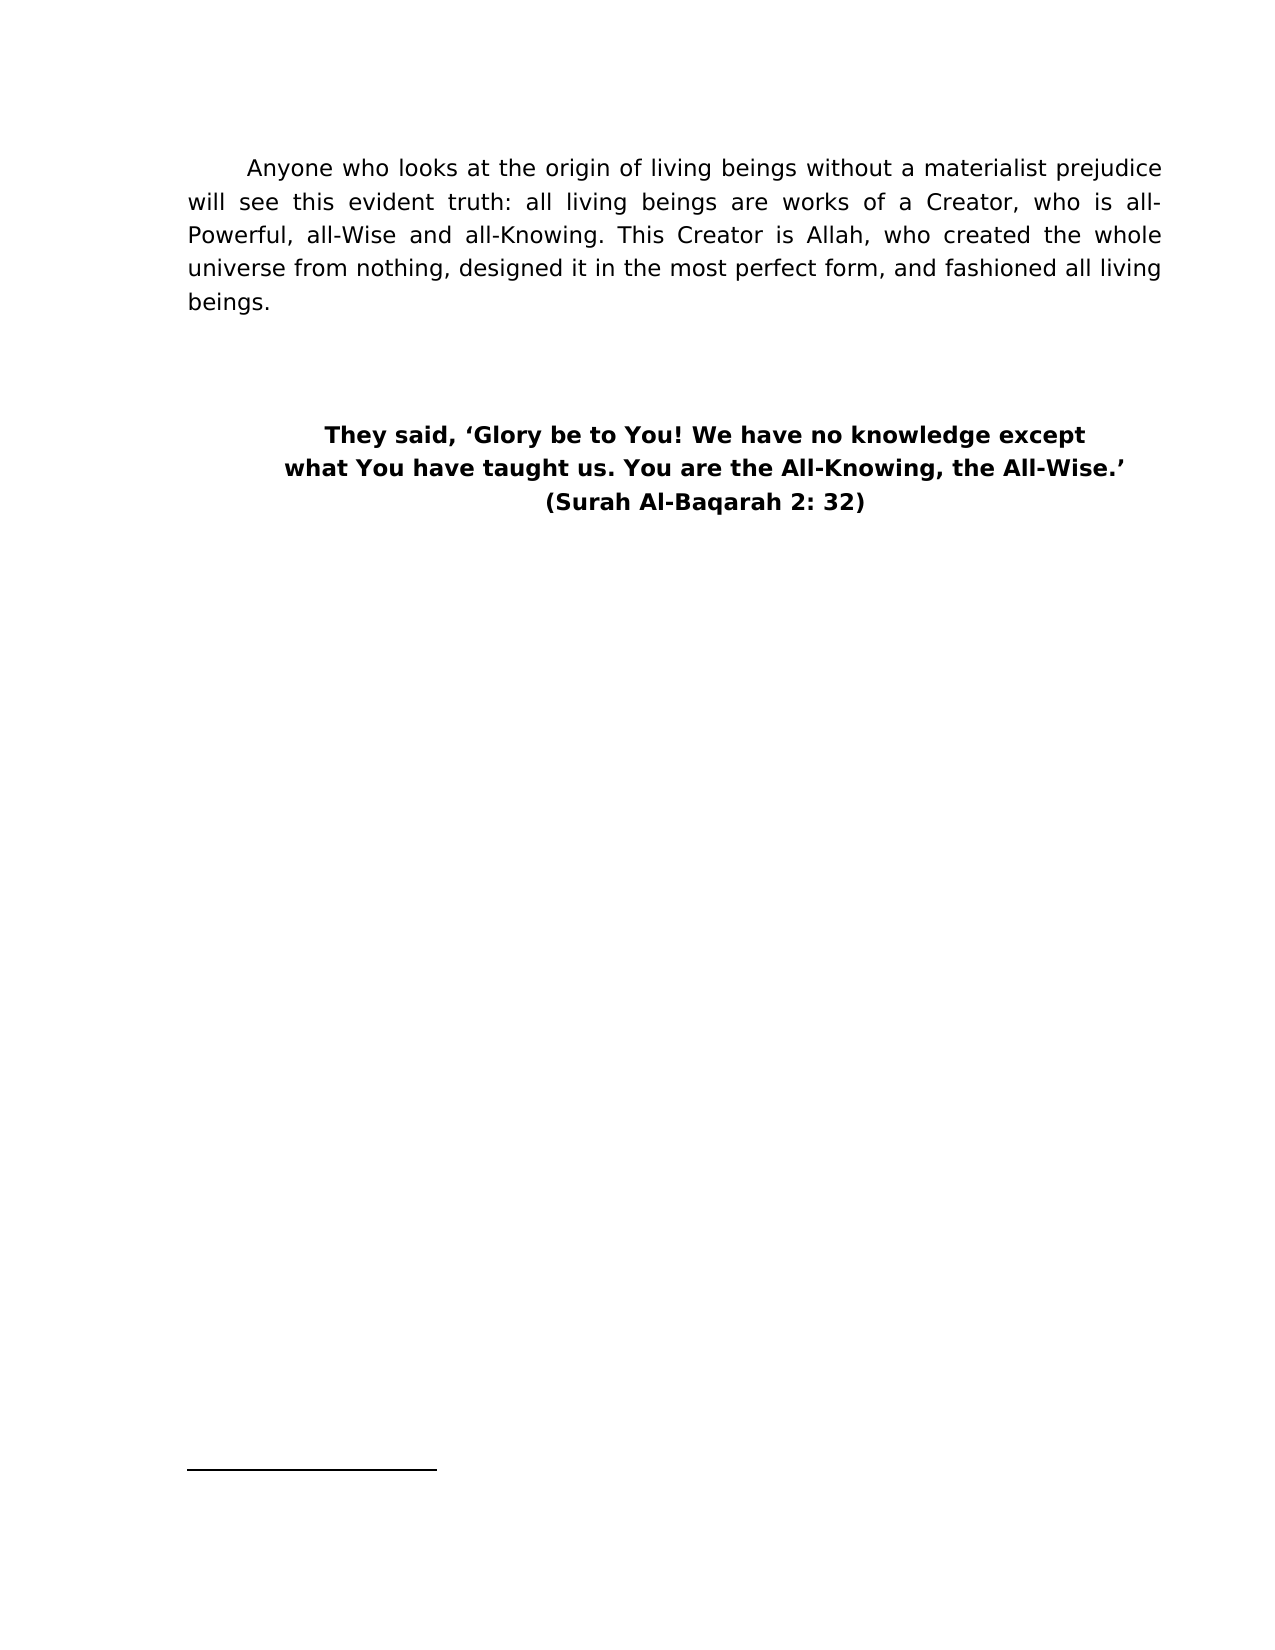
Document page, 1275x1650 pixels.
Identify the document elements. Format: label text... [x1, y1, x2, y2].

text (Surah Al-Baqarah 2: 32) [187, 483, 1163, 517]
text what You have taught us. You are the All-Knowing, the All-Wise.’ [187, 450, 1163, 483]
text They said, ‘Glory be to You! We have no knowledge except [187, 417, 1163, 450]
text Anyone who looks at the origin of living beings without a materialist prejudice will see this evident truth: all living beings are works of a Creator, who is all-Powerful, all-Wise and all-Knowing. This Creator is Allah, who created the whole universe from nothing, designed it in the most perfect form, and fashioned all living beings. [187, 150, 1163, 317]
